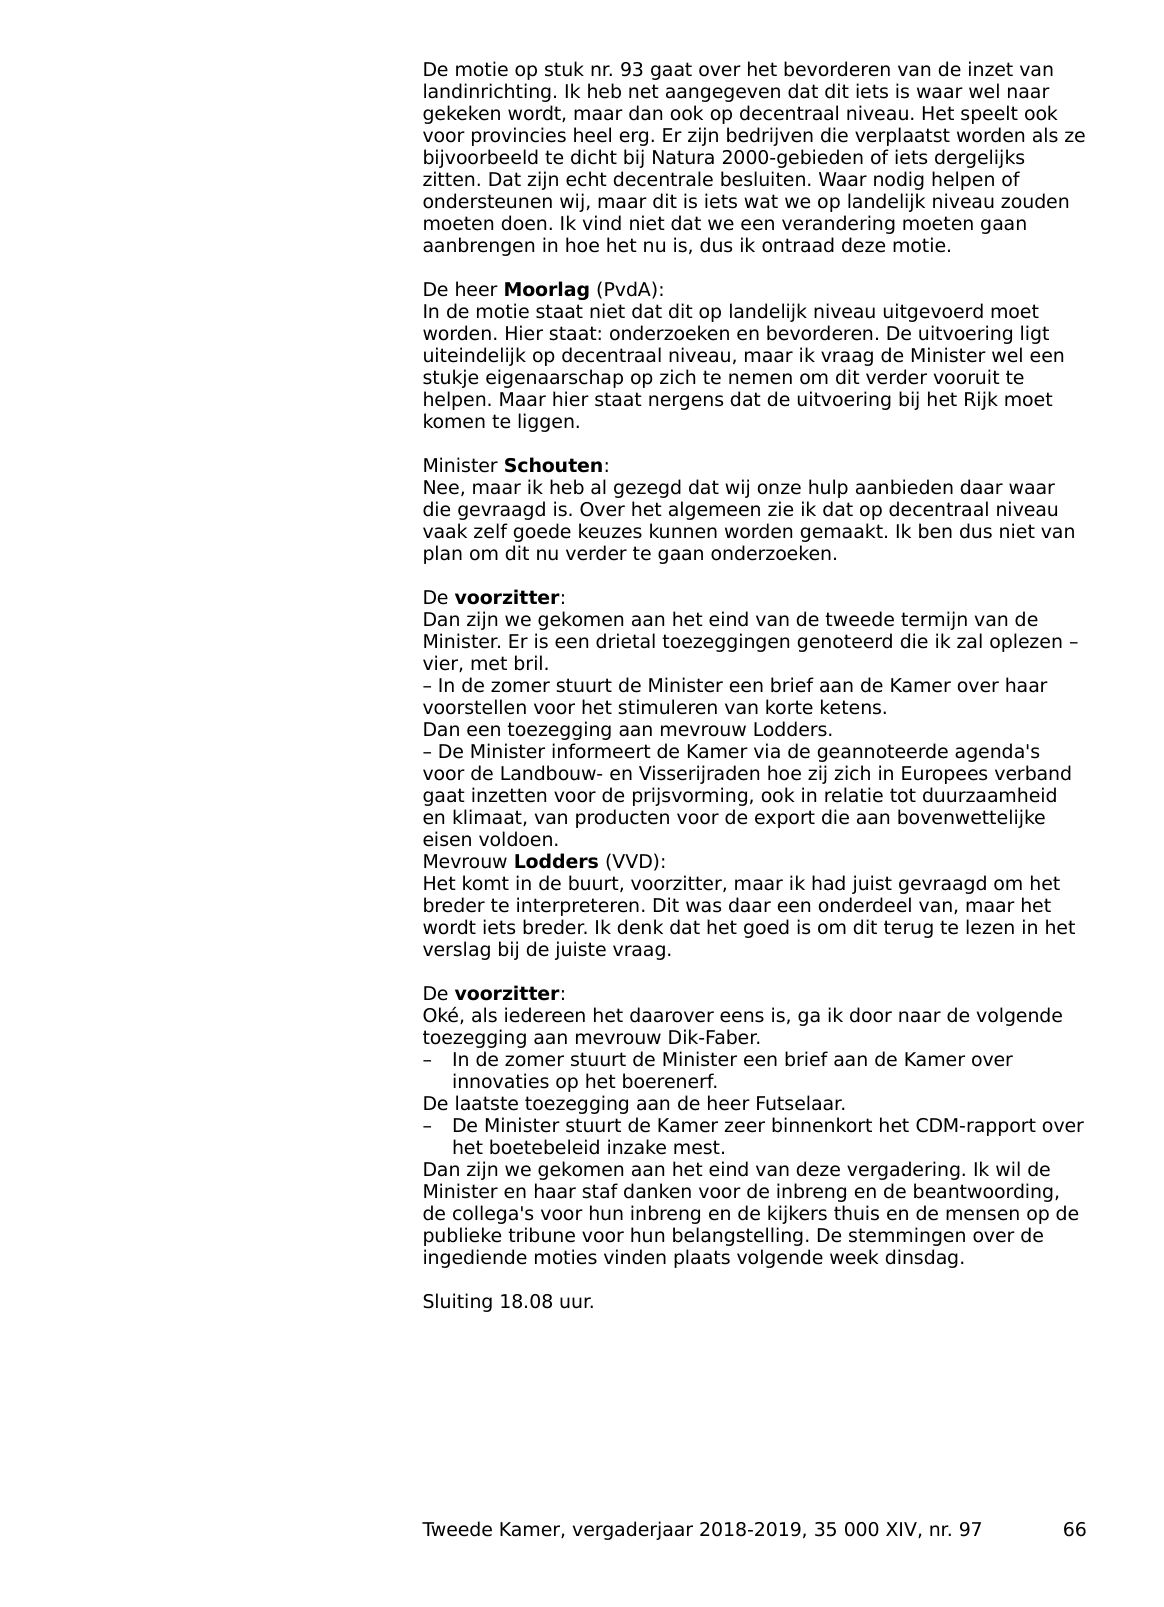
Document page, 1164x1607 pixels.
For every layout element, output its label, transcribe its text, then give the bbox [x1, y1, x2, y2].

text Dan een toezegging aan mevrouw Lodders. [422, 719, 1087, 741]
text De laatste toezegging aan de heer Futselaar. [422, 1093, 1087, 1115]
text In de motie staat niet dat dit op landelijk niveau uitgevoerd moet worden. Hier staat: onderzoeken en bevorderen. De uitvoering ligt uiteindelijk op decentraal niveau, maar ik vraag de Minister wel een stukje eigenaarschap op zich te nemen om dit verder vooruit te helpen. Maar hier staat nergens dat de uitvoering bij het Rijk moet komen te liggen. [422, 301, 1087, 433]
text Dan zijn we gekomen aan het eind van de tweede termijn van de Minister. Er is een drietal toezeggingen genoteerd die ik zal oplezen – vier, met bril. [422, 609, 1087, 675]
text De voorzitter: [422, 983, 1087, 1005]
text Oké, als iedereen het daarover eens is, ga ik door naar de volgende toezegging aan mevrouw Dik-Faber. [422, 1005, 1087, 1049]
text Het komt in de buurt, voorzitter, maar ik had juist gevraagd om het breder te interpreteren. Dit was daar een onderdeel van, maar het wordt iets breder. Ik denk dat het goed is om dit terug te lezen in het verslag bij de juiste vraag. [422, 873, 1087, 961]
text De heer Moorlag (PvdA): [422, 279, 1087, 301]
text – In de zomer stuurt de Minister een brief aan de Kamer over innovaties op het boerenerf. [422, 1049, 1087, 1093]
text Nee, maar ik heb al gezegd dat wij onze hulp aanbieden daar waar die gevraagd is. Over het algemeen zie ik dat op decentraal niveau vaak zelf goede keuzes kunnen worden gemaakt. Ik ben dus niet van plan om dit nu verder te gaan onderzoeken. [422, 477, 1087, 565]
text Dan zijn we gekomen aan het eind van deze vergadering. Ik wil de Minister en haar staf danken voor de inbreng en de beantwoording, de collega's voor hun inbreng en de kijkers thuis en de mensen op de publieke tribune voor hun belangstelling. De stemmingen over de ingediende moties vinden plaats volgende week dinsdag. [422, 1159, 1087, 1269]
text Mevrouw Lodders (VVD): [422, 851, 1087, 873]
text De voorzitter: [422, 587, 1087, 609]
text – In de zomer stuurt de Minister een brief aan de Kamer over haar voorstellen voor het stimuleren van korte ketens. [422, 675, 1087, 719]
text Minister Schouten: [422, 455, 1087, 477]
text Sluiting 18.08 uur. [422, 1291, 1087, 1313]
text – De Minister informeert de Kamer via de geannoteerde agenda's voor de Landbouw- en Visserijraden hoe zij zich in Europees verband gaat inzetten voor de prijsvorming, ook in relatie tot duurzaamheid en klimaat, van producten voor de export die aan bovenwettelijke eisen voldoen. [422, 741, 1087, 851]
text – De Minister stuurt de Kamer zeer binnenkort het CDM-rapport over het boetebeleid inzake mest. [422, 1115, 1087, 1159]
text De motie op stuk nr. 93 gaat over het bevorderen van de inzet van landinrichting. Ik heb net aangegeven dat dit iets is waar wel naar gekeken wordt, maar dan ook op decentraal niveau. Het speelt ook voor provincies heel erg. Er zijn bedrijven die verplaatst worden als ze bijvoorbeeld te dicht bij Natura 2000-gebieden of iets dergelijks zitten. Dat zijn echt decentrale besluiten. Waar nodig helpen of ondersteunen wij, maar dit is iets wat we op landelijk niveau zouden moeten doen. Ik vind niet dat we een verandering moeten gaan aanbrengen in hoe het nu is, dus ik ontraad deze motie. [422, 59, 1087, 257]
